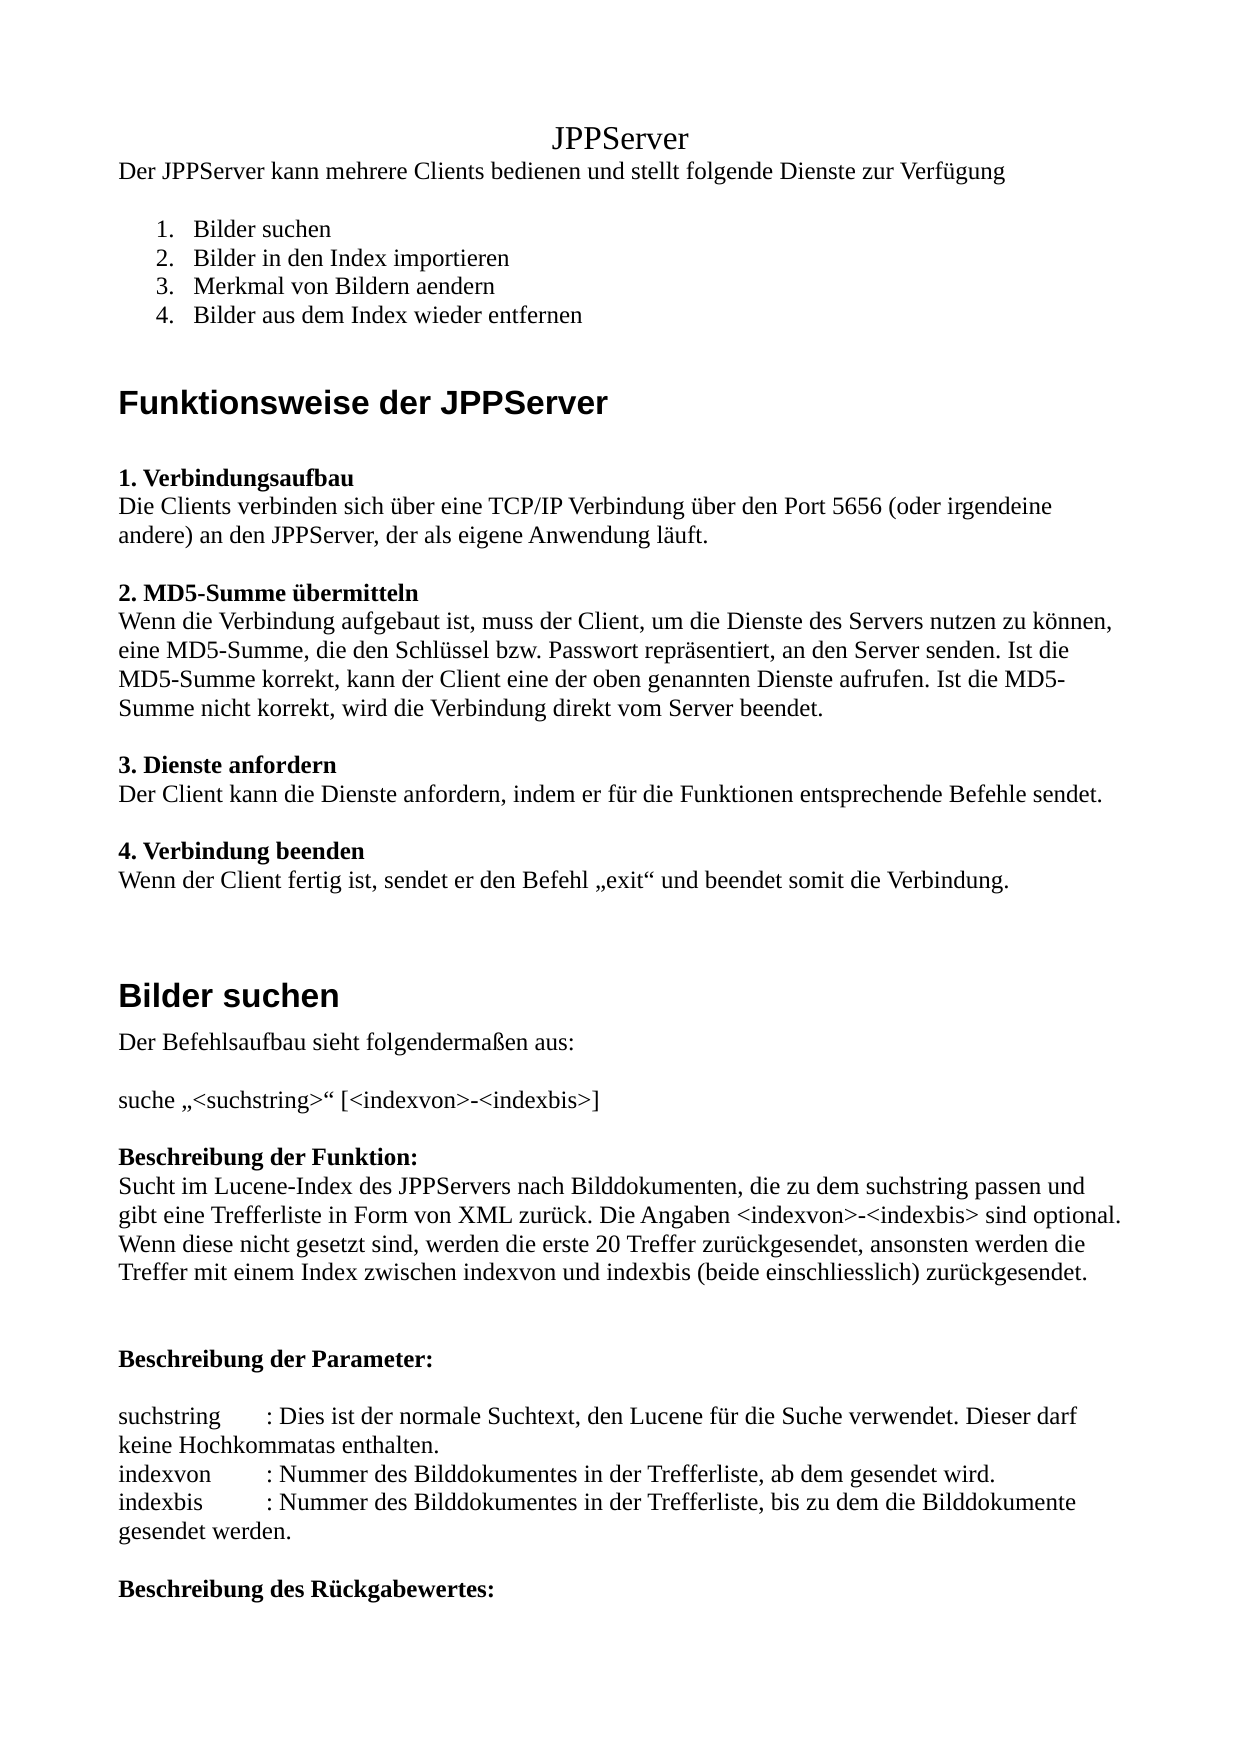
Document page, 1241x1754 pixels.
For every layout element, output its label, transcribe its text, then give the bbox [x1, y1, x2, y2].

text 3. Dienste anfordern [118, 750, 1122, 779]
text 2. MD5-Summe übermitteln [118, 578, 1122, 606]
text Beschreibung des Rückgabewertes: [118, 1574, 1122, 1602]
text suchstring : Dies ist der normale Suchtext, den Lucene für die Suche verwendet. Dieser darf keine Hochkommatas enthalten. [118, 1401, 1122, 1459]
text Sucht im Lucene-Index des JPPServers nach Bilddokumenten, die zu dem suchstring passen und gibt eine Trefferliste in Form von XML zurück. Die Angaben <indexvon>-<indexbis> sind optional. Wenn diese nicht gesetzt sind, werden die erste 20 Treffer zurückgesendet, ansonsten werden die Treffer mit einem Index zwischen indexvon und indexbis (beide einschliesslich) zurückgesendet. [118, 1171, 1122, 1286]
subtitle Bilder suchen [118, 976, 1122, 1015]
list Bilder suchen [156, 214, 1122, 243]
list Bilder in den Index importieren [156, 243, 1122, 271]
text Wenn der Client fertig ist, sendet er den Befehl „exit“ und beendet somit die Verbindung. [118, 865, 1122, 894]
text Der JPPServer kann mehrere Clients bedienen und stellt folgende Dienste zur Verfügung [118, 156, 1122, 185]
text Wenn die Verbindung aufgebaut ist, muss der Client, um die Dienste des Servers nutzen zu können, eine MD5-Summe, die den Schlüssel bzw. Passwort repräsentiert, an den Server senden. Ist die MD5-Summe korrekt, kann der Client eine der oben genannten Dienste aufrufen. Ist die MD5-Summe nicht korrekt, wird die Verbindung direkt vom Server beendet. [118, 606, 1122, 721]
text Die Clients verbinden sich über eine TCP/IP Verbindung über den Port 5656 (oder irgendeine andere) an den JPPServer, der als eigene Anwendung läuft. [118, 491, 1122, 549]
text Beschreibung der Funktion: [118, 1142, 1122, 1171]
list Merkmal von Bildern aendern [156, 271, 1122, 300]
text Beschreibung der Parameter: [118, 1344, 1122, 1372]
text 1. Verbindungsaufbau [118, 463, 1122, 491]
text JPPServer [118, 118, 1122, 156]
text suche „<suchstring>“ [<indexvon>-<indexbis>] [118, 1085, 1122, 1114]
text Der Client kann die Dienste anfordern, indem er für die Funktionen entsprechende Befehle sendet. [118, 779, 1122, 808]
text indexbis : Nummer des Bilddokumentes in der Trefferliste, bis zu dem die Bilddokumente gesendet werden. [118, 1487, 1122, 1545]
list Bilder aus dem Index wieder entfernen [156, 300, 1122, 329]
subtitle Funktionsweise der JPPServer [118, 383, 1122, 421]
text 4. Verbindung beenden [118, 836, 1122, 865]
text Der Befehlsaufbau sieht folgendermaßen aus: [118, 1027, 1122, 1056]
text indexvon : Nummer des Bilddokumentes in der Trefferliste, ab dem gesendet wird. [118, 1459, 1122, 1487]
